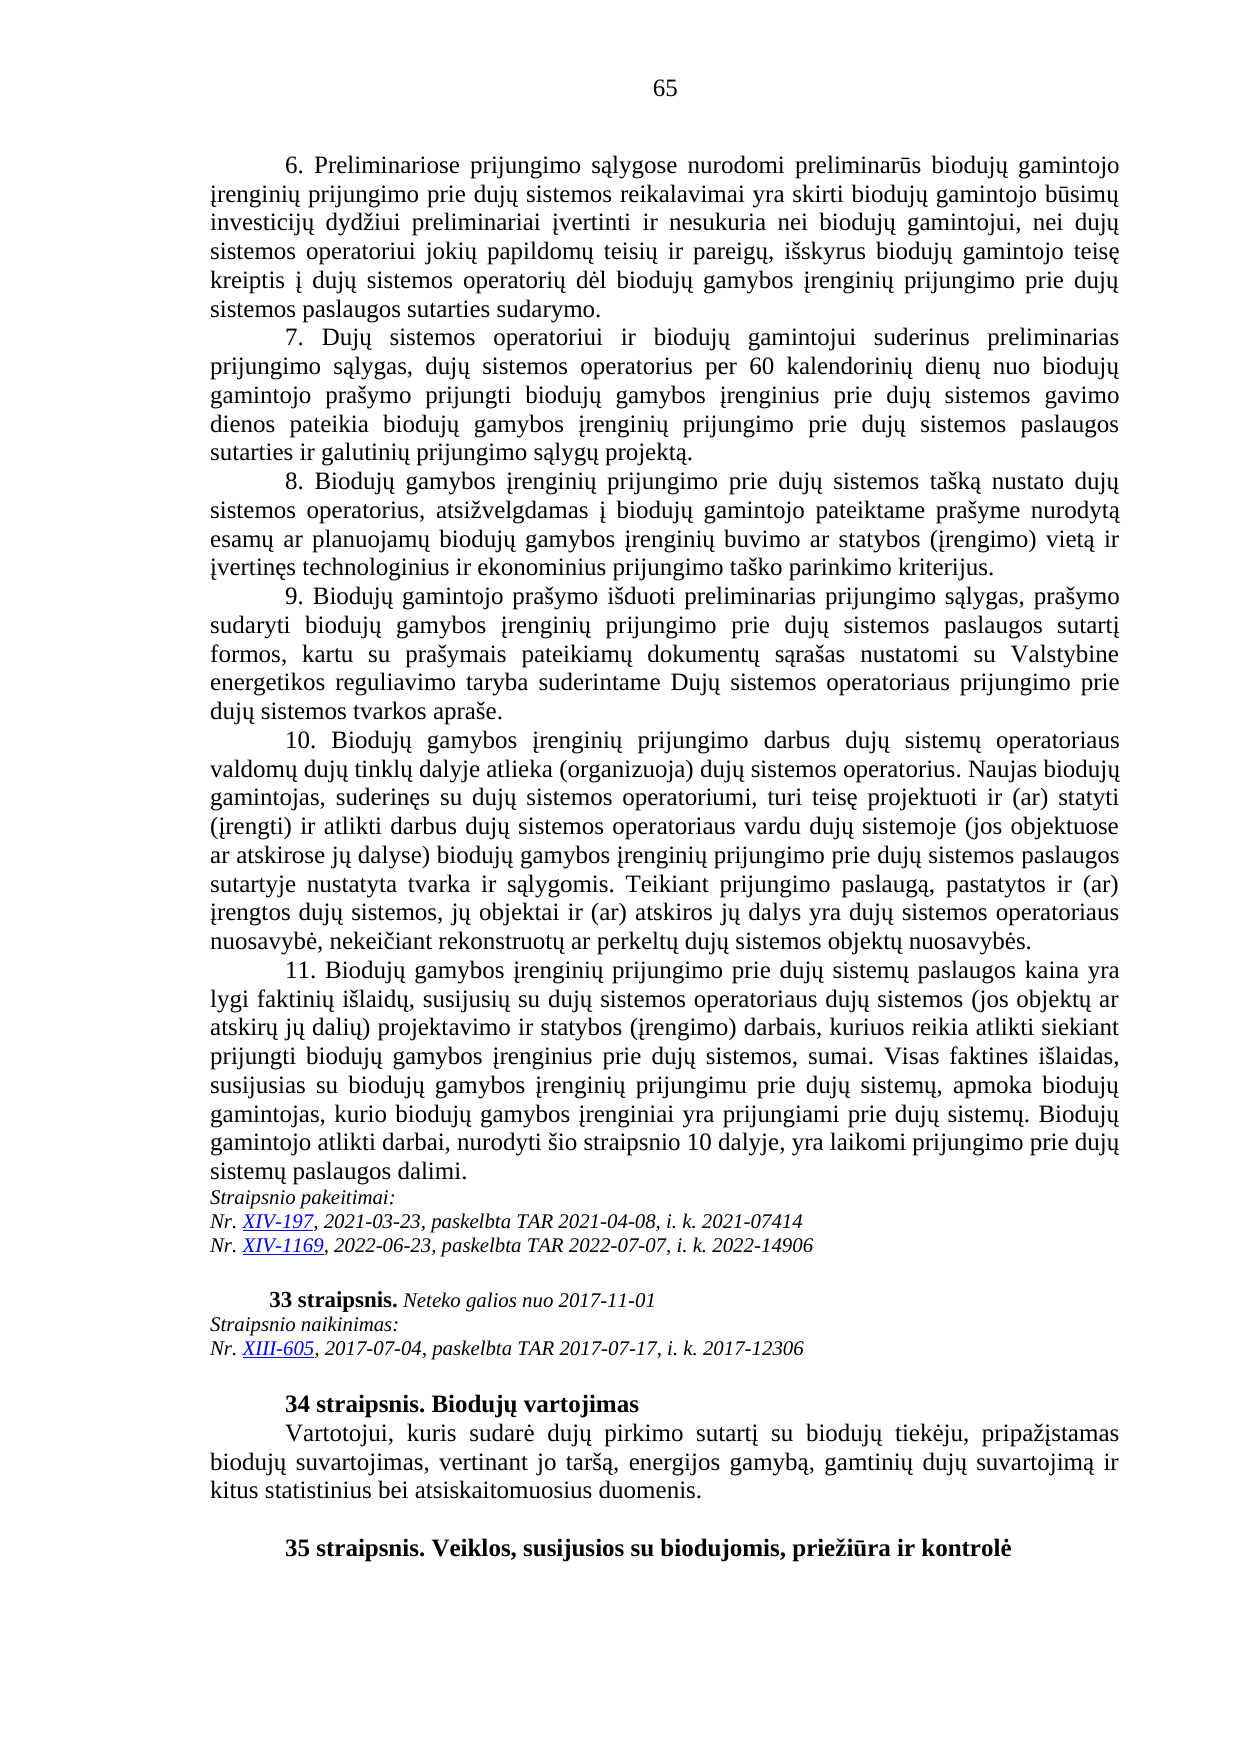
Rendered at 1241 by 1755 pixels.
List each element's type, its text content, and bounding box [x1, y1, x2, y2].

text 7. Dujų sistemos operatoriui ir biodujų gamintojui suderinus preliminarias prijungimo sąlygas, dujų sistemos operatorius per 60 kalendorinių dienų nuo biodujų gamintojo prašymo prijungti biodujų gamybos įrenginius prie dujų sistemos gavimo dienos pateikia biodujų gamybos įrenginių prijungimo prie dujų sistemos paslaugos sutarties ir galutinių prijungimo sąlygų projektą. [210, 322, 1120, 466]
subtitle 34 straipsnis. Biodujų vartojimas [210, 1389, 1120, 1418]
text 35 straipsnis. Veiklos, susijusios su biodujomis, priežiūra ir kontrolė [210, 1533, 1120, 1562]
text 8. Biodujų gamybos įrenginių prijungimo prie dujų sistemos tašką nustato dujų sistemos operatorius, atsižvelgdamas į biodujų gamintojo pateiktame prašyme nurodytą esamų ar planuojamų biodujų gamybos įrenginių buvimo ar statybos (įrengimo) vietą ir įvertinęs technologinius ir ekonominius prijungimo taško parinkimo kriterijus. [210, 466, 1120, 581]
text 33 straipsnis. Neteko galios nuo 2017-11-01 [210, 1286, 1120, 1312]
text 9. Biodujų gamintojo prašymo išduoti preliminarias prijungimo sąlygas, prašymo sudaryti biodujų gamybos įrenginių prijungimo prie dujų sistemos paslaugos sutartį formos, kartu su prašymais pateikiamų dokumentų sąrašas nustatomi su Valstybine energetikos reguliavimo taryba suderintame Dujų sistemos operatoriaus prijungimo prie dujų sistemos tvarkos apraše. [210, 581, 1120, 725]
subtitle Vartotojui, kuris sudarė dujų pirkimo sutartį su biodujų tiekėju, pripažįstamas biodujų suvartojimas, vertinant jo taršą, energijos gamybą, gamtinių dujų suvartojimą ir kitus statistinius bei atsiskaitomuosius duomenis. [210, 1418, 1120, 1504]
text 11. Biodujų gamybos įrenginių prijungimo prie dujų sistemų paslaugos kaina yra lygi faktinių išlaidų, susijusių su dujų sistemos operatoriaus dujų sistemos (jos objektų ar atskirų jų dalių) projektavimo ir statybos (įrengimo) darbais, kuriuos reikia atlikti siekiant prijungti biodujų gamybos įrenginius prie dujų sistemos, sumai. Visas faktines išlaidas, susijusias su biodujų gamybos įrenginių prijungimu prie dujų sistemų, apmoka biodujų gamintojas, kurio biodujų gamybos įrenginiai yra prijungiami prie dujų sistemų. Biodujų gamintojo atlikti darbai, nurodyti šio straipsnio 10 dalyje, yra laikomi prijungimo prie dujų sistemų paslaugos dalimi. [210, 955, 1120, 1185]
text Nr. XIV-197, 2021-03-23, paskelbta TAR 2021-04-08, i. k. 2021-07414 [210, 1209, 1120, 1233]
text Straipsnio naikinimas: [210, 1312, 1120, 1336]
text 10. Biodujų gamybos įrenginių prijungimo darbus dujų sistemų operatoriaus valdomų dujų tinklų dalyje atlieka (organizuoja) dujų sistemos operatorius. Naujas biodujų gamintojas, suderinęs su dujų sistemos operatoriumi, turi teisę projektuoti ir (ar) statyti (įrengti) ir atlikti darbus dujų sistemos operatoriaus vardu dujų sistemoje (jos objektuose ar atskirose jų dalyse) biodujų gamybos įrenginių prijungimo prie dujų sistemos paslaugos sutartyje nustatyta tvarka ir sąlygomis. Teikiant prijungimo paslaugą, pastatytos ir (ar) įrengtos dujų sistemos, jų objektai ir (ar) atskiros jų dalys yra dujų sistemos operatoriaus nuosavybė, nekeičiant rekonstruotų ar perkeltų dujų sistemos objektų nuosavybės. [210, 725, 1120, 955]
text Nr. XIII-605, 2017-07-04, paskelbta TAR 2017-07-17, i. k. 2017-12306 [210, 1336, 1120, 1360]
text 6. Preliminariose prijungimo sąlygose nurodomi preliminarūs biodujų gamintojo įrenginių prijungimo prie dujų sistemos reikalavimai yra skirti biodujų gamintojo būsimų investicijų dydžiui preliminariai įvertinti ir nesukuria nei biodujų gamintojui, nei dujų sistemos operatoriui jokių papildomų teisių ir pareigų, išskyrus biodujų gamintojo teisę kreiptis į dujų sistemos operatorių dėl biodujų gamybos įrenginių prijungimo prie dujų sistemos paslaugos sutarties sudarymo. [210, 150, 1120, 322]
text Nr. XIV-1169, 2022-06-23, paskelbta TAR 2022-07-07, i. k. 2022-14906 [210, 1233, 1120, 1257]
text Straipsnio pakeitimai: [210, 1185, 1120, 1209]
